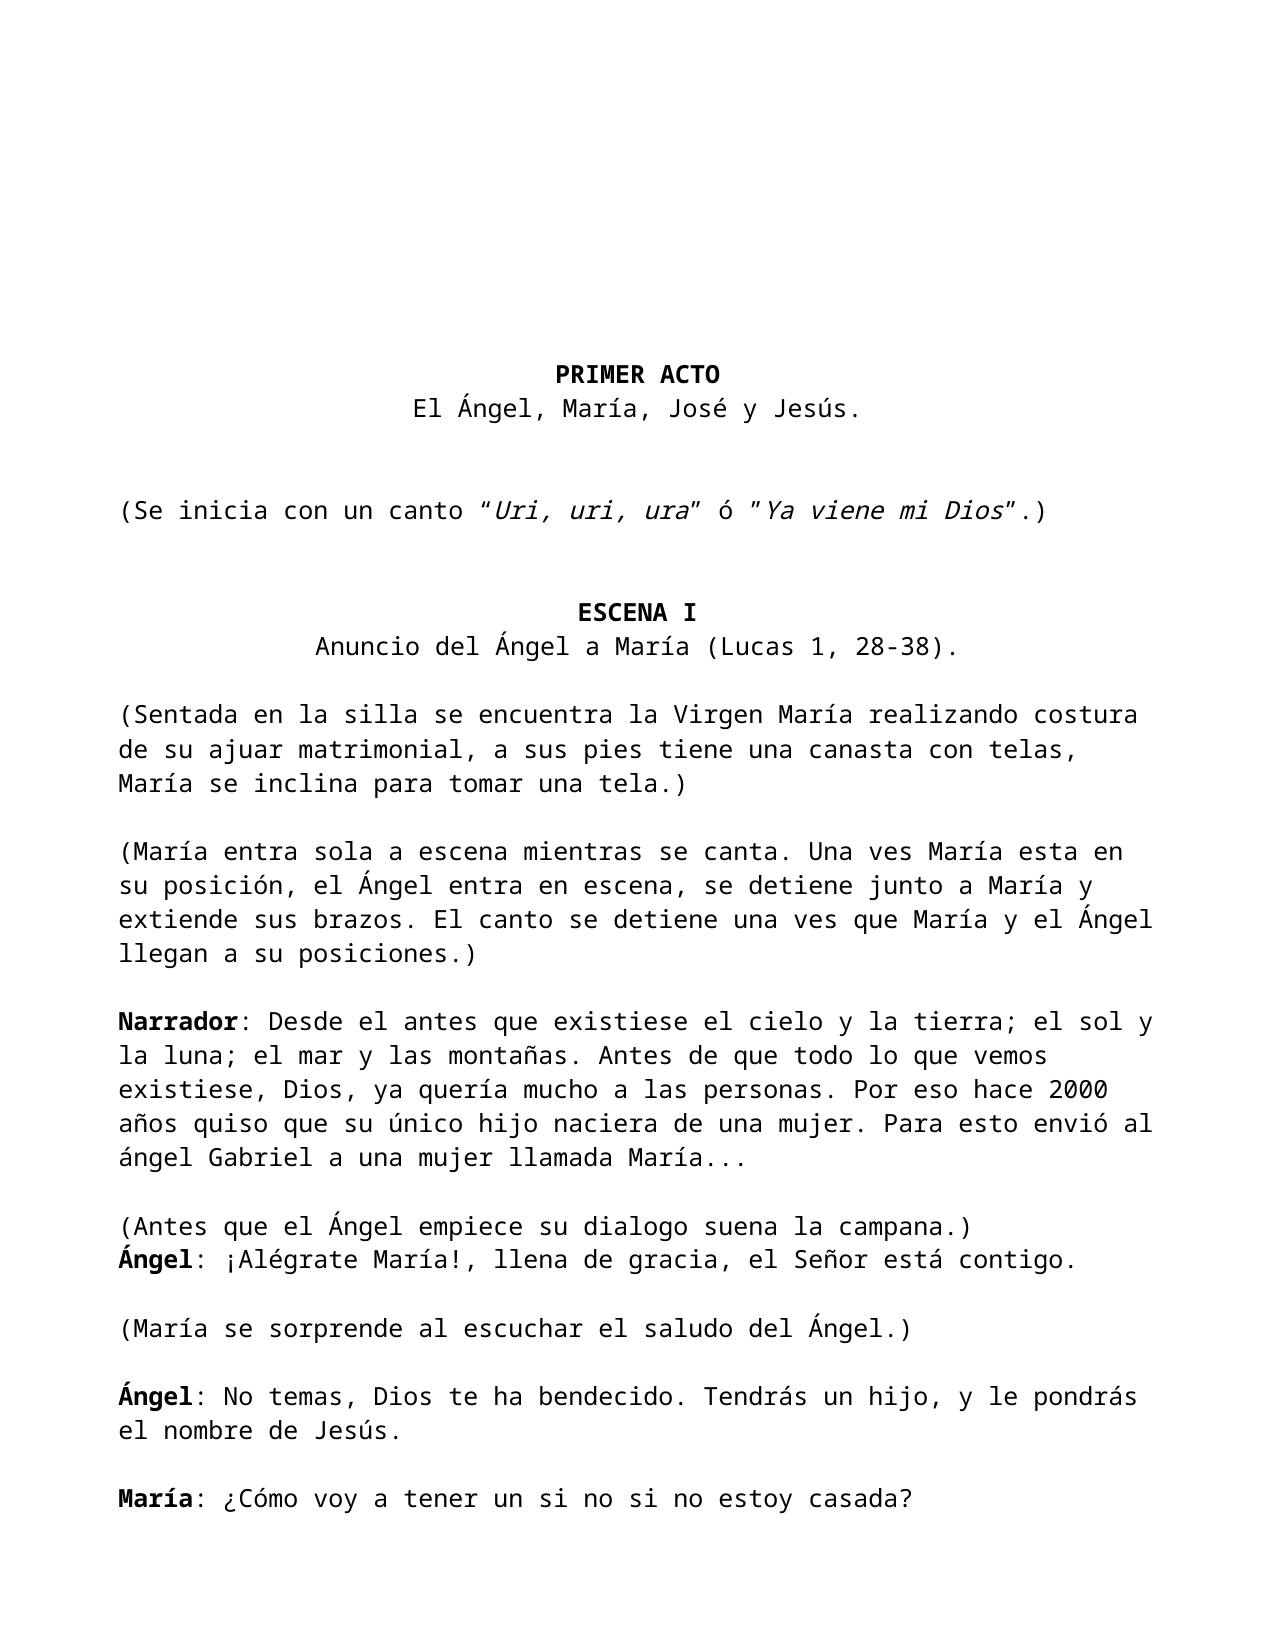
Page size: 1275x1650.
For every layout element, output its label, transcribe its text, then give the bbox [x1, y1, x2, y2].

text Narrador: Desde el antes que existiese el cielo y la tierra; el sol y la luna; el mar y las montañas. Antes de que todo lo que vemos existiese, Dios, ya quería mucho a las personas. Por eso hace 2000 años quiso que su único hijo naciera de una mujer. Para esto envió al ángel Gabriel a una mujer llamada María... [118, 1004, 1157, 1174]
text Anuncio del Ángel a María (Lucas 1, 28-38). [118, 629, 1157, 663]
text (María entra sola a escena mientras se canta. Una ves María esta en su posición, el Ángel entra en escena, se detiene junto a María y extiende sus brazos. El canto se detiene una ves que María y el Ángel llegan a su posiciones.) [118, 833, 1157, 970]
text (Antes que el Ángel empiece su dialogo suena la campana.) [118, 1208, 1157, 1242]
text El Ángel, María, José y Jesús. [118, 391, 1157, 425]
text (Se inicia con un canto “Uri, uri, ura” ó ”Ya viene mi Dios”.) [118, 493, 1157, 527]
text Ángel: ¡Alégrate María!, llena de gracia, el Señor está contigo. [118, 1242, 1157, 1276]
text PRIMER ACTO [118, 357, 1157, 391]
text Ángel: No temas, Dios te ha bendecido. Tendrás un hijo, y le pondrás el nombre de Jesús. [118, 1378, 1157, 1447]
text María: ¿Cómo voy a tener un si no si no estoy casada? [118, 1481, 1157, 1515]
text (María se sorprende al escuchar el saludo del Ángel.) [118, 1310, 1157, 1344]
text (Sentada en la silla se encuentra la Virgen María realizando costura de su ajuar matrimonial, a sus pies tiene una canasta con telas, María se inclina para tomar una tela.) [118, 697, 1157, 799]
text ESCENA I [118, 595, 1157, 629]
